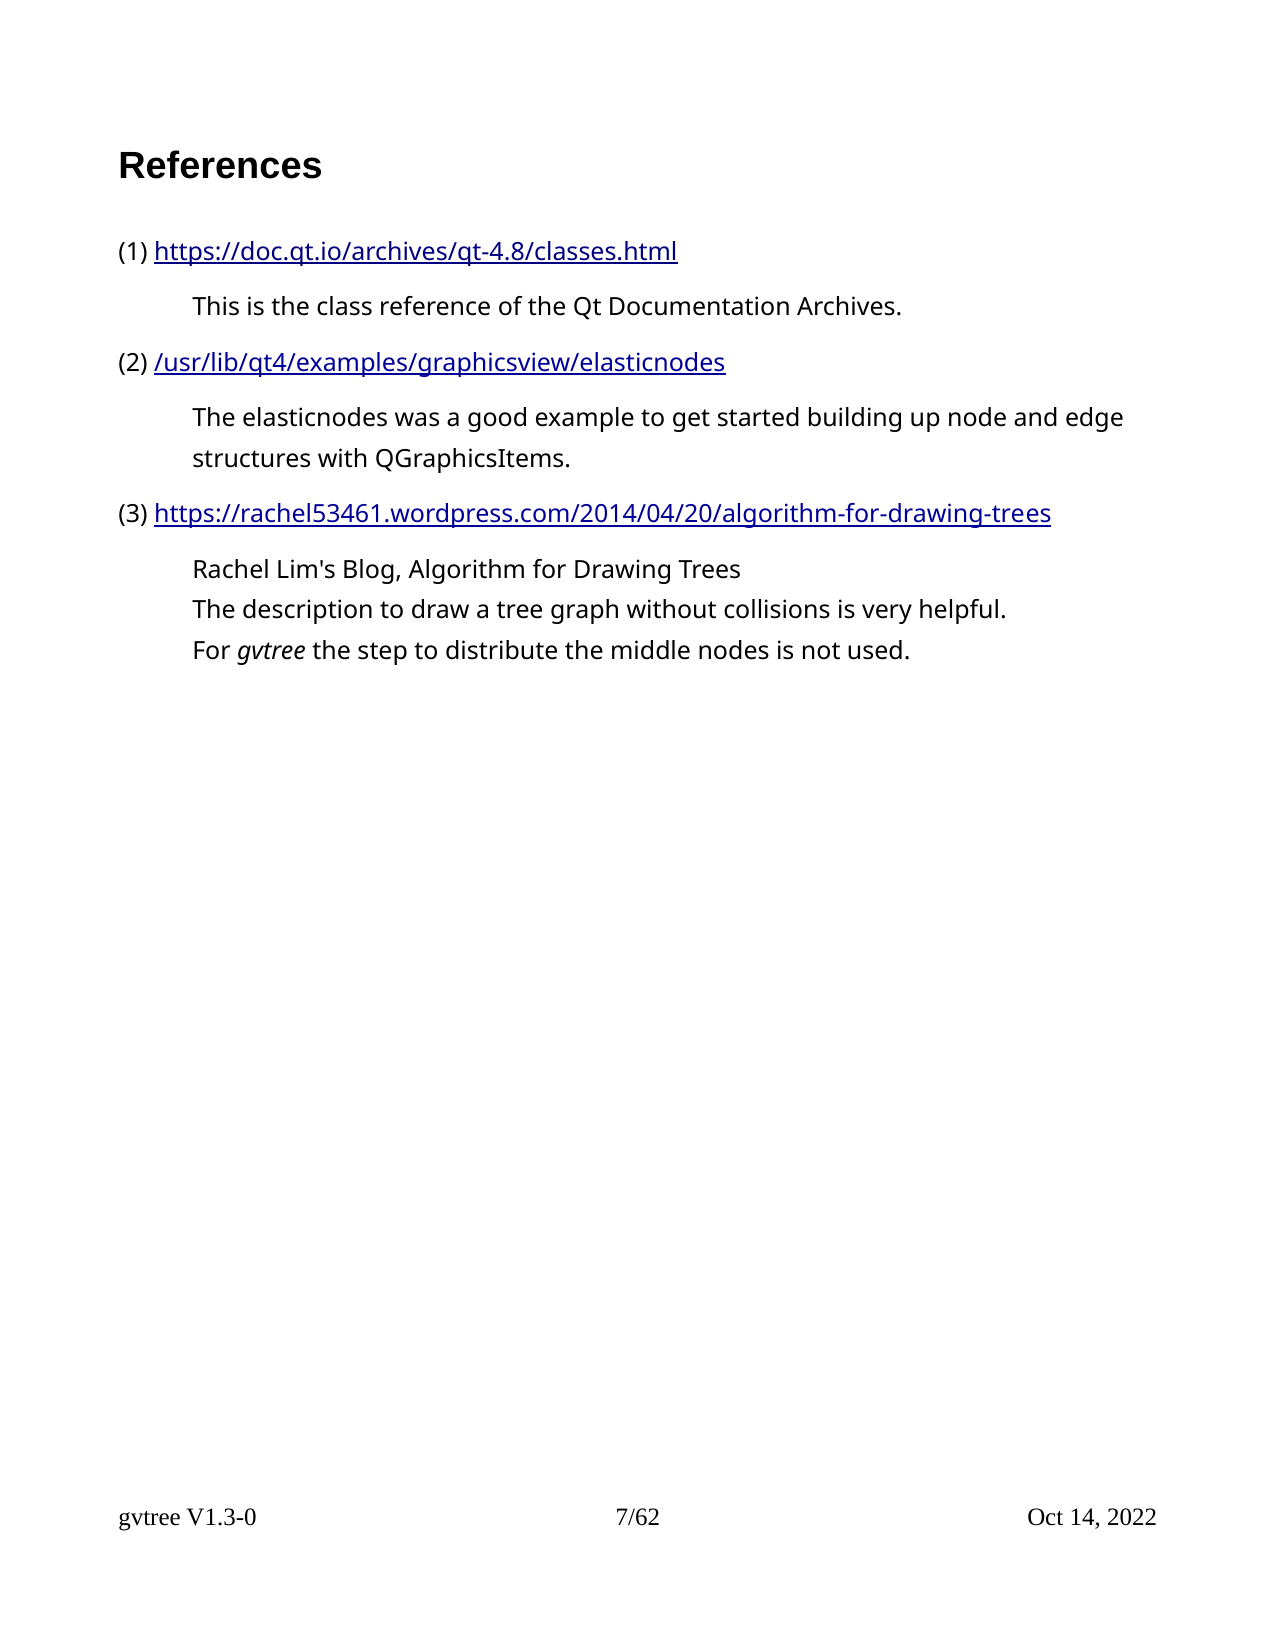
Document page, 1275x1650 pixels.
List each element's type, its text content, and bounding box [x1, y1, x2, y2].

text (1) https://doc.qt.io/archives/qt-4.8/classes.html [118, 233, 1157, 267]
subtitle References [118, 143, 1157, 187]
text This is the class reference of the Qt Documentation Archives. [118, 289, 1157, 323]
text (2) /usr/lib/qt4/examples/graphicsview/elasticnodes [118, 344, 1157, 378]
text Rachel Lim's Blog, Algorithm for Drawing Trees The description to draw a tree graph without collisions is very helpful. For gvtree the step to distribute the middle nodes is not used. [118, 551, 1157, 667]
text The elasticnodes was a good example to get started building up node and edge structures with QGraphicsItems. [118, 399, 1157, 474]
text (3) https://rachel53461.wordpress.com/2014/04/20/algorithm-for-drawing-trees [118, 496, 1157, 530]
